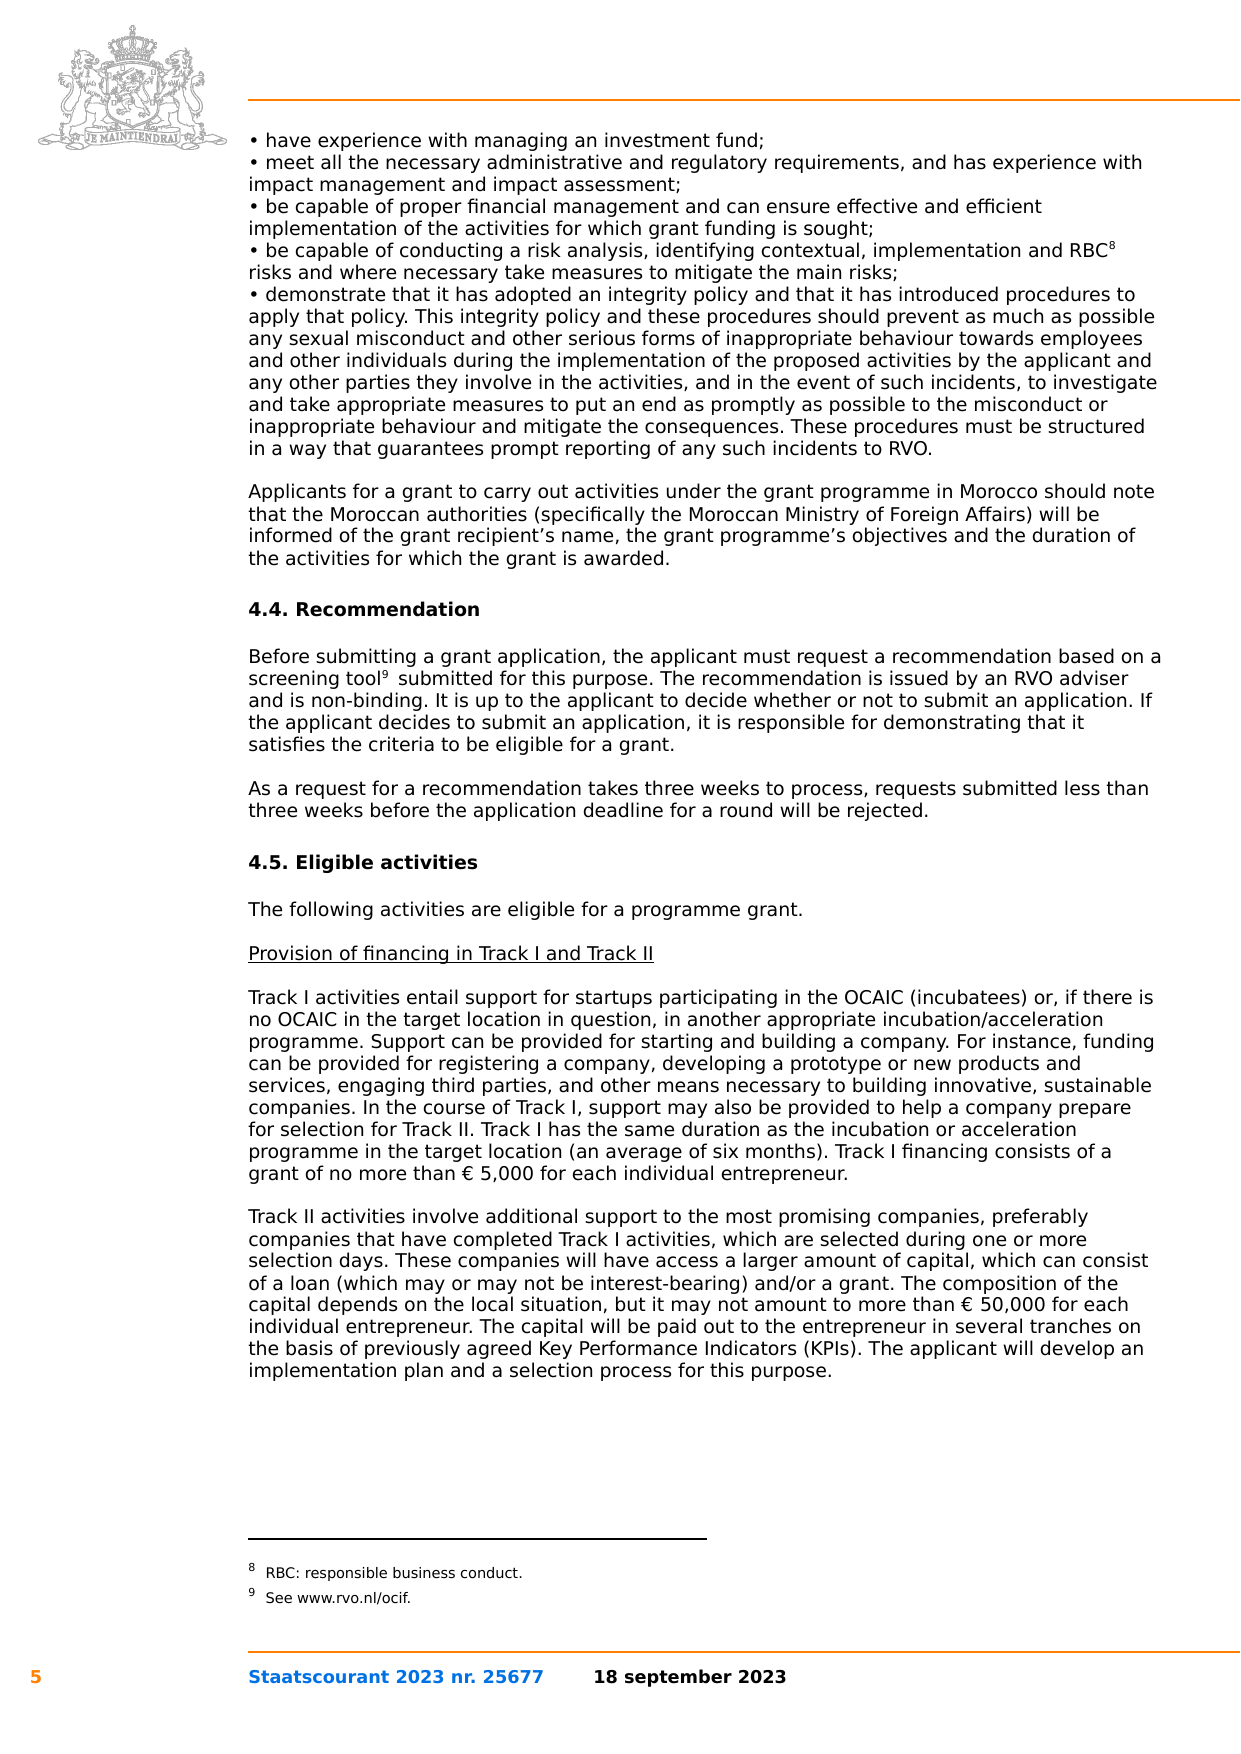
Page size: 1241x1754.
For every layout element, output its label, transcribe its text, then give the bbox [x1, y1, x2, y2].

text • meet all the necessary administrative and regulatory requirements, and has experience with impact management and impact assessment; [248, 152, 1163, 196]
text RBC: responsible business conduct. [248, 1561, 1163, 1583]
text • be capable of conducting a risk analysis, identifying contextual, implementation and RBC risks and where necessary take measures to mitigate the main risks; [248, 240, 1163, 284]
subtitle Provision of financing in Track I and Track II [248, 943, 1163, 965]
text See www.rvo.nl/ocif. [248, 1586, 1163, 1608]
text As a request for a recommendation takes three weeks to process, requests submitted less than three weeks before the application deadline for a round will be rejected. [248, 778, 1163, 822]
text Track II activities involve additional support to the most promising companies, preferably companies that have completed Track I activities, which are selected during one or more selection days. These companies will have access a larger amount of capital, which can consist of a loan (which may or may not be interest-bearing) and/or a grant. The composition of the capital depends on the local situation, but it may not amount to more than € 50,000 for each individual entrepreneur. The capital will be paid out to the entrepreneur in several tranches on the basis of previously agreed Key Performance Indicators (KPIs). The applicant will develop an implementation plan and a selection process for this purpose. [248, 1206, 1163, 1382]
text Track I activities entail support for startups participating in the OCAIC (incubatees) or, if there is no OCAIC in the target location in question, in another appropriate incubation/acceleration programme. Support can be provided for starting and building a company. For instance, funding can be provided for registering a company, developing a prototype or new products and services, engaging third parties, and other means necessary to building innovative, sustainable companies. In the course of Track I, support may also be provided to help a company prepare for selection for Track II. Track I has the same duration as the incubation or acceleration programme in the target location (an average of six months). Track I financing consists of a grant of no more than € 5,000 for each individual entrepreneur. [248, 987, 1163, 1184]
picture [38, 25, 227, 150]
subtitle 4.4. Recommendation [248, 599, 1163, 621]
text Applicants for a grant to carry out activities under the grant programme in Morocco should note that the Moroccan authorities (specifically the Moroccan Ministry of Foreign Affairs) will be informed of the grant recipient’s name, the grant programme’s objectives and the duration of the activities for which the grant is awarded. [248, 481, 1163, 569]
text The following activities are eligible for a programme grant. [248, 899, 1163, 921]
text • demonstrate that it has adopted an integrity policy and that it has introduced procedures to apply that policy. This integrity policy and these procedures should prevent as much as possible any sexual misconduct and other serious forms of inappropriate behaviour towards employees and other individuals during the implementation of the proposed activities by the applicant and any other parties they involve in the activities, and in the event of such incidents, to investigate and take appropriate measures to put an end as promptly as possible to the misconduct or inappropriate behaviour and mitigate the consequences. These procedures must be structured in a way that guarantees prompt reporting of any such incidents to RVO. [248, 284, 1163, 459]
subtitle 4.5. Eligible activities [248, 852, 1163, 874]
text Before submitting a grant application, the applicant must request a recommendation based on a screening tool submitted for this purpose. The recommendation is issued by an RVO adviser and is non-binding. It is up to the applicant to decide whether or not to submit an application. If the applicant decides to submit an application, it is responsible for demonstrating that it satisfies the criteria to be eligible for a grant. [248, 646, 1163, 756]
text • have experience with managing an investment fund; [248, 130, 1163, 152]
text • be capable of proper financial management and can ensure effective and efficient implementation of the activities for which grant funding is sought; [248, 196, 1163, 240]
